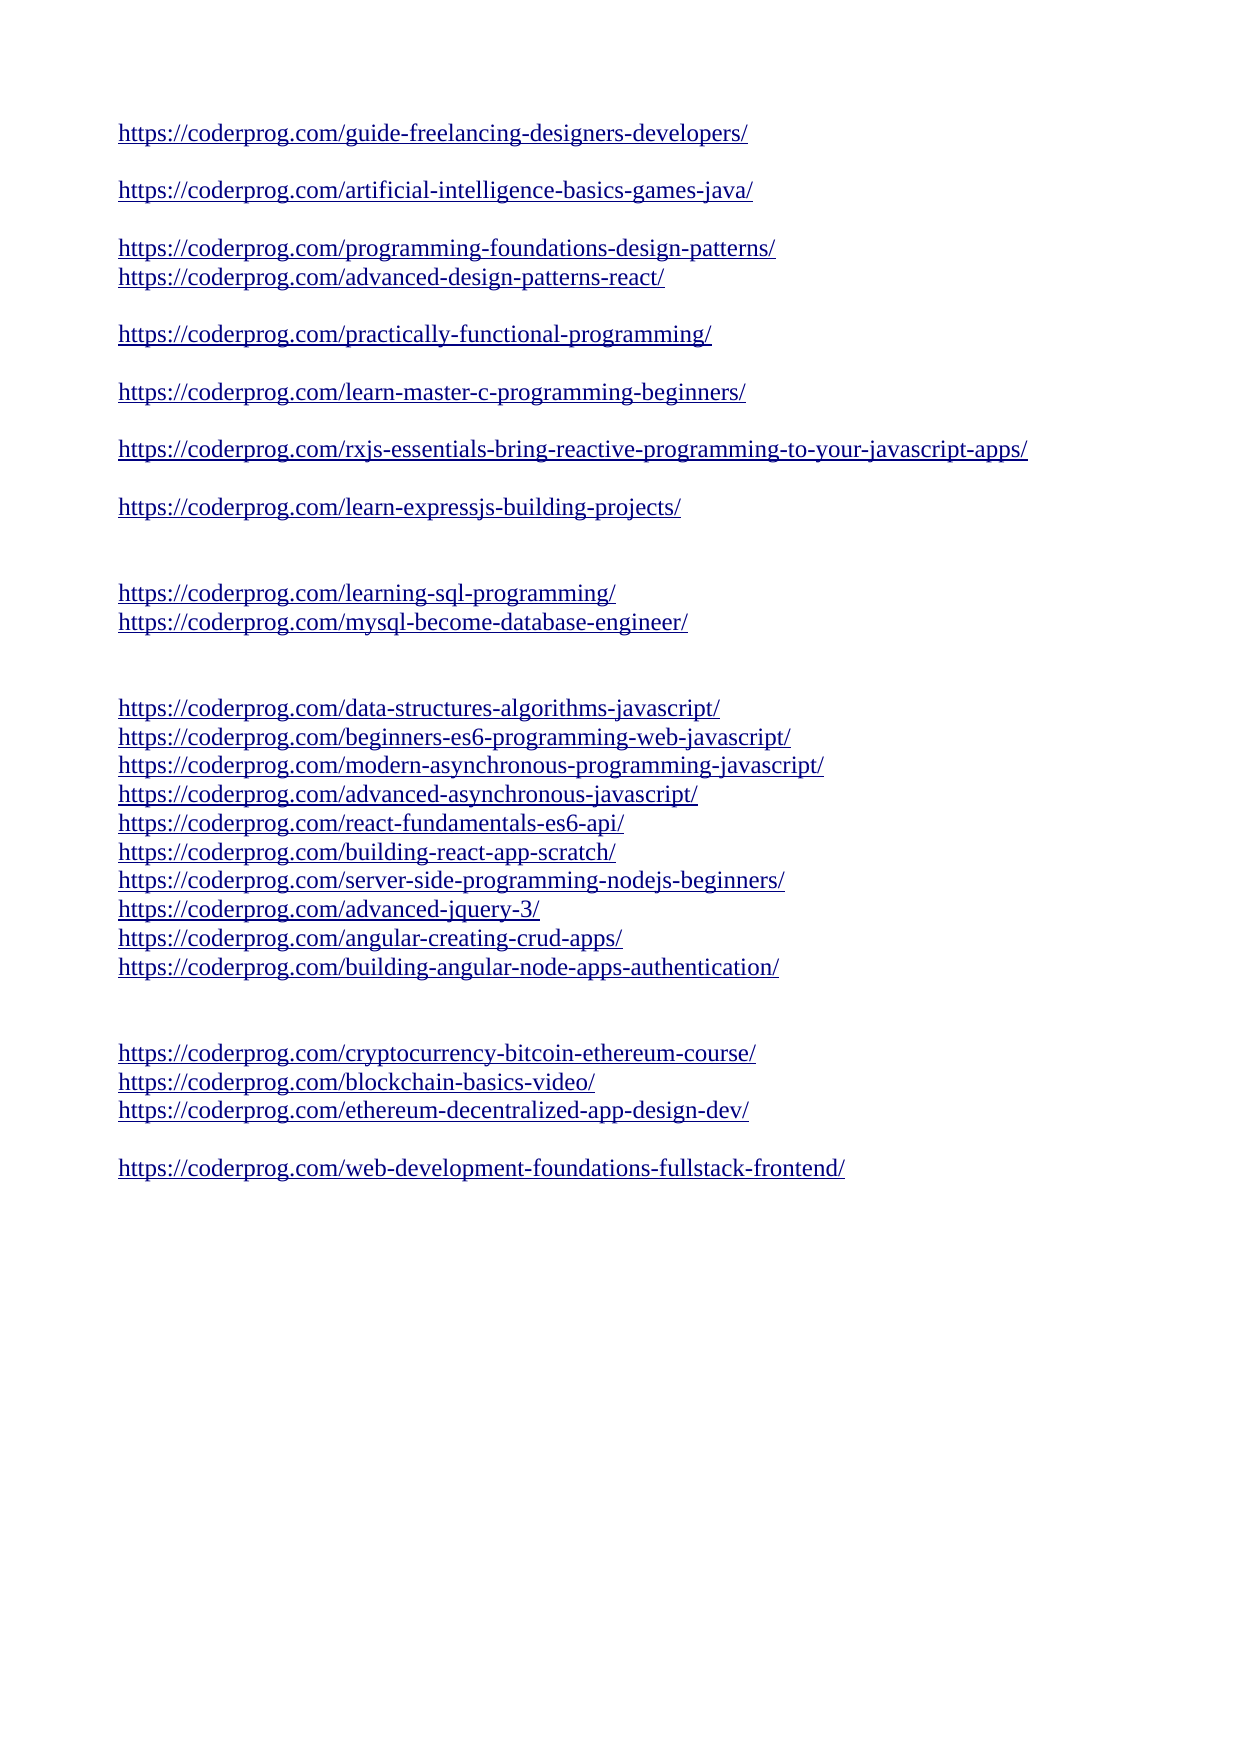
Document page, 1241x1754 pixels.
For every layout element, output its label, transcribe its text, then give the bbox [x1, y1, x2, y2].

text https://coderprog.com/beginners-es6-programming-web-javascript/ [118, 722, 1122, 751]
text https://coderprog.com/angular-creating-crud-apps/ [118, 923, 1122, 952]
text https://coderprog.com/advanced-jquery-3/ [118, 894, 1122, 923]
text https://coderprog.com/building-react-app-scratch/ [118, 837, 1122, 866]
text https://coderprog.com/programming-foundations-design-patterns/ [118, 233, 1122, 262]
text https://coderprog.com/modern-asynchronous-programming-javascript/ [118, 751, 1122, 779]
text https://coderprog.com/react-fundamentals-es6-api/ [118, 808, 1122, 837]
text https://coderprog.com/learn-expressjs-building-projects/ [118, 492, 1122, 521]
text https://coderprog.com/ethereum-decentralized-app-design-dev/ [118, 1096, 1122, 1124]
text https://coderprog.com/learn-master-c-programming-beginners/ [118, 377, 1122, 406]
text https://coderprog.com/rxjs-essentials-bring-reactive-programming-to-your-javascript-apps/ [118, 434, 1122, 463]
text https://coderprog.com/practically-functional-programming/ [118, 319, 1122, 348]
text https://coderprog.com/guide-freelancing-designers-developers/ [118, 118, 1122, 147]
text https://coderprog.com/cryptocurrency-bitcoin-ethereum-course/ [118, 1038, 1122, 1067]
text https://coderprog.com/blockchain-basics-video/ [118, 1067, 1122, 1096]
text https://coderprog.com/advanced-asynchronous-javascript/ [118, 779, 1122, 808]
text https://coderprog.com/data-structures-algorithms-javascript/ [118, 693, 1122, 722]
text https://coderprog.com/web-development-foundations-fullstack-frontend/ [118, 1153, 1122, 1182]
text https://coderprog.com/learning-sql-programming/ [118, 578, 1122, 607]
text https://coderprog.com/advanced-design-patterns-react/ [118, 262, 1122, 291]
text https://coderprog.com/building-angular-node-apps-authentication/ [118, 952, 1122, 981]
text https://coderprog.com/artificial-intelligence-basics-games-java/ [118, 176, 1122, 204]
text https://coderprog.com/server-side-programming-nodejs-beginners/ [118, 866, 1122, 894]
text https://coderprog.com/mysql-become-database-engineer/ [118, 607, 1122, 636]
